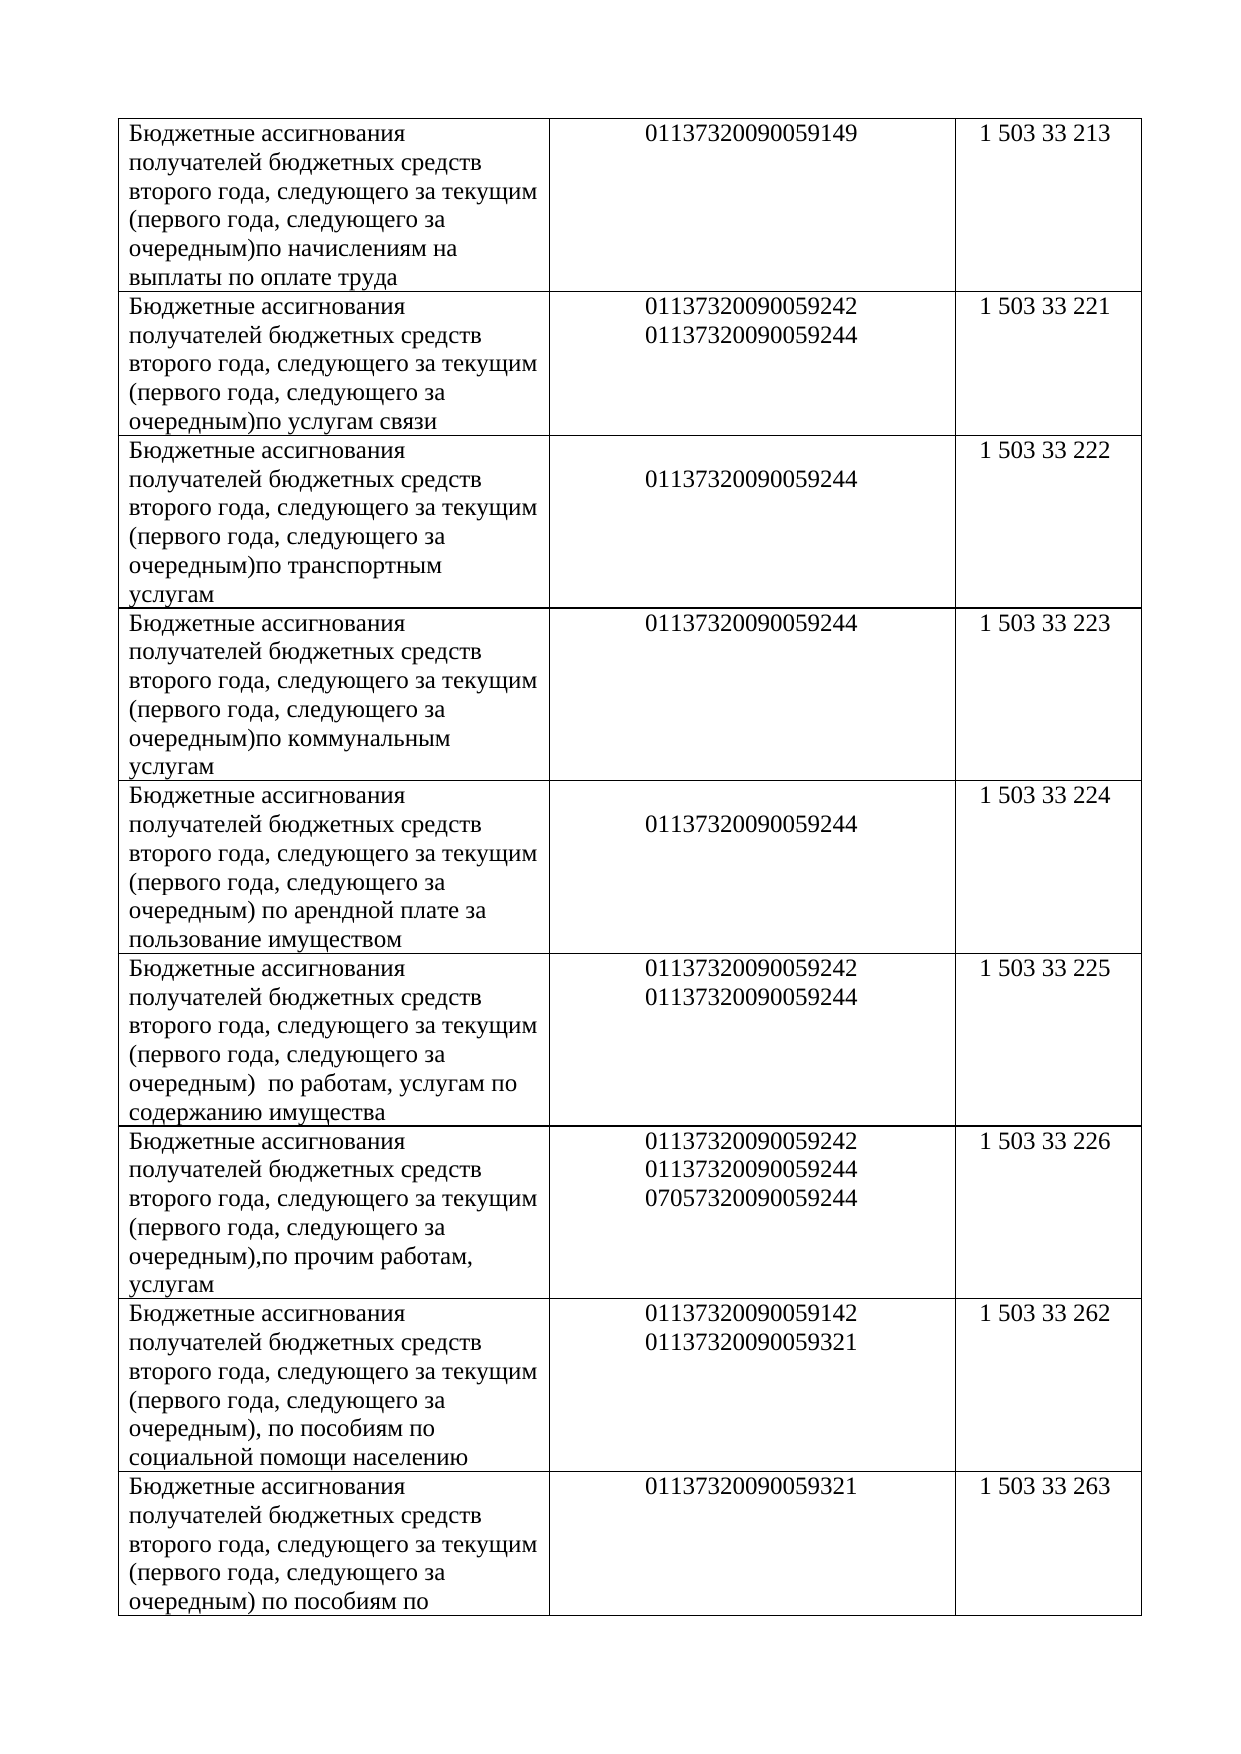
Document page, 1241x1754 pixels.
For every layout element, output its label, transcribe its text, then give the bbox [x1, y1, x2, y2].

table_cell 01137320090059321 [550, 1472, 955, 1615]
table_cell 1 503 33 263 [956, 1472, 1141, 1615]
table_cell Бюджетные ассигнования получателей бюджетных средств второго года, следующего за текущим (первого года, следующего за очередным)по услугам связи [119, 292, 549, 435]
table_cell 01137320090059242 01137320090059244 [550, 292, 955, 435]
table_cell Бюджетные ассигнования получателей бюджетных средств второго года, следующего за текущим (первого года, следующего за очередным) по пособиям по [119, 1472, 549, 1615]
table_cell 1 503 33 225 [956, 954, 1141, 1125]
table_cell 01137320090059242 01137320090059244 [550, 954, 955, 1125]
table_cell 1 503 33 226 [956, 1127, 1141, 1298]
table_cell Бюджетные ассигнования получателей бюджетных средств второго года, следующего за текущим (первого года, следующего за очередным),по прочим работам, услугам [119, 1127, 549, 1298]
table_cell Бюджетные ассигнования получателей бюджетных средств второго года, следующего за текущим (первого года, следующего за очередным), по пособиям по социальной помощи населению [119, 1299, 549, 1471]
table_cell 1 503 33 222 [956, 436, 1141, 607]
table_cell Бюджетные ассигнования получателей бюджетных средств второго года, следующего за текущим (первого года, следующего за очередным)по начислениям на выплаты по оплате труда [119, 119, 549, 291]
table_cell 1 503 33 213 [956, 119, 1141, 291]
table_cell 01137320090059242 01137320090059244 07057320090059244 [550, 1127, 955, 1298]
table_cell 1 503 33 221 [956, 292, 1141, 435]
table_cell 1 503 33 262 [956, 1299, 1141, 1471]
table_cell 1 503 33 223 [956, 609, 1141, 780]
table_cell Бюджетные ассигнования получателей бюджетных средств второго года, следующего за текущим (первого года, следующего за очередным) по арендной плате за пользование имуществом [119, 781, 549, 953]
table_cell 01137320090059244 [550, 436, 955, 607]
table_cell 01137320090059244 [550, 609, 955, 780]
table_cell 01137320090059142 01137320090059321 [550, 1299, 955, 1471]
table_cell 01137320090059244 [550, 781, 955, 953]
table_cell 1 503 33 224 [956, 781, 1141, 953]
table_cell Бюджетные ассигнования получателей бюджетных средств второго года, следующего за текущим (первого года, следующего за очередным)по коммунальным услугам [119, 609, 549, 780]
table_cell Бюджетные ассигнования получателей бюджетных средств второго года, следующего за текущим (первого года, следующего за очередным)по транспортным услугам [119, 436, 549, 607]
table_cell 01137320090059149 [550, 119, 955, 291]
table_cell Бюджетные ассигнования получателей бюджетных средств второго года, следующего за текущим (первого года, следующего за очередным) по работам, услугам по содержанию имущества [119, 954, 549, 1125]
